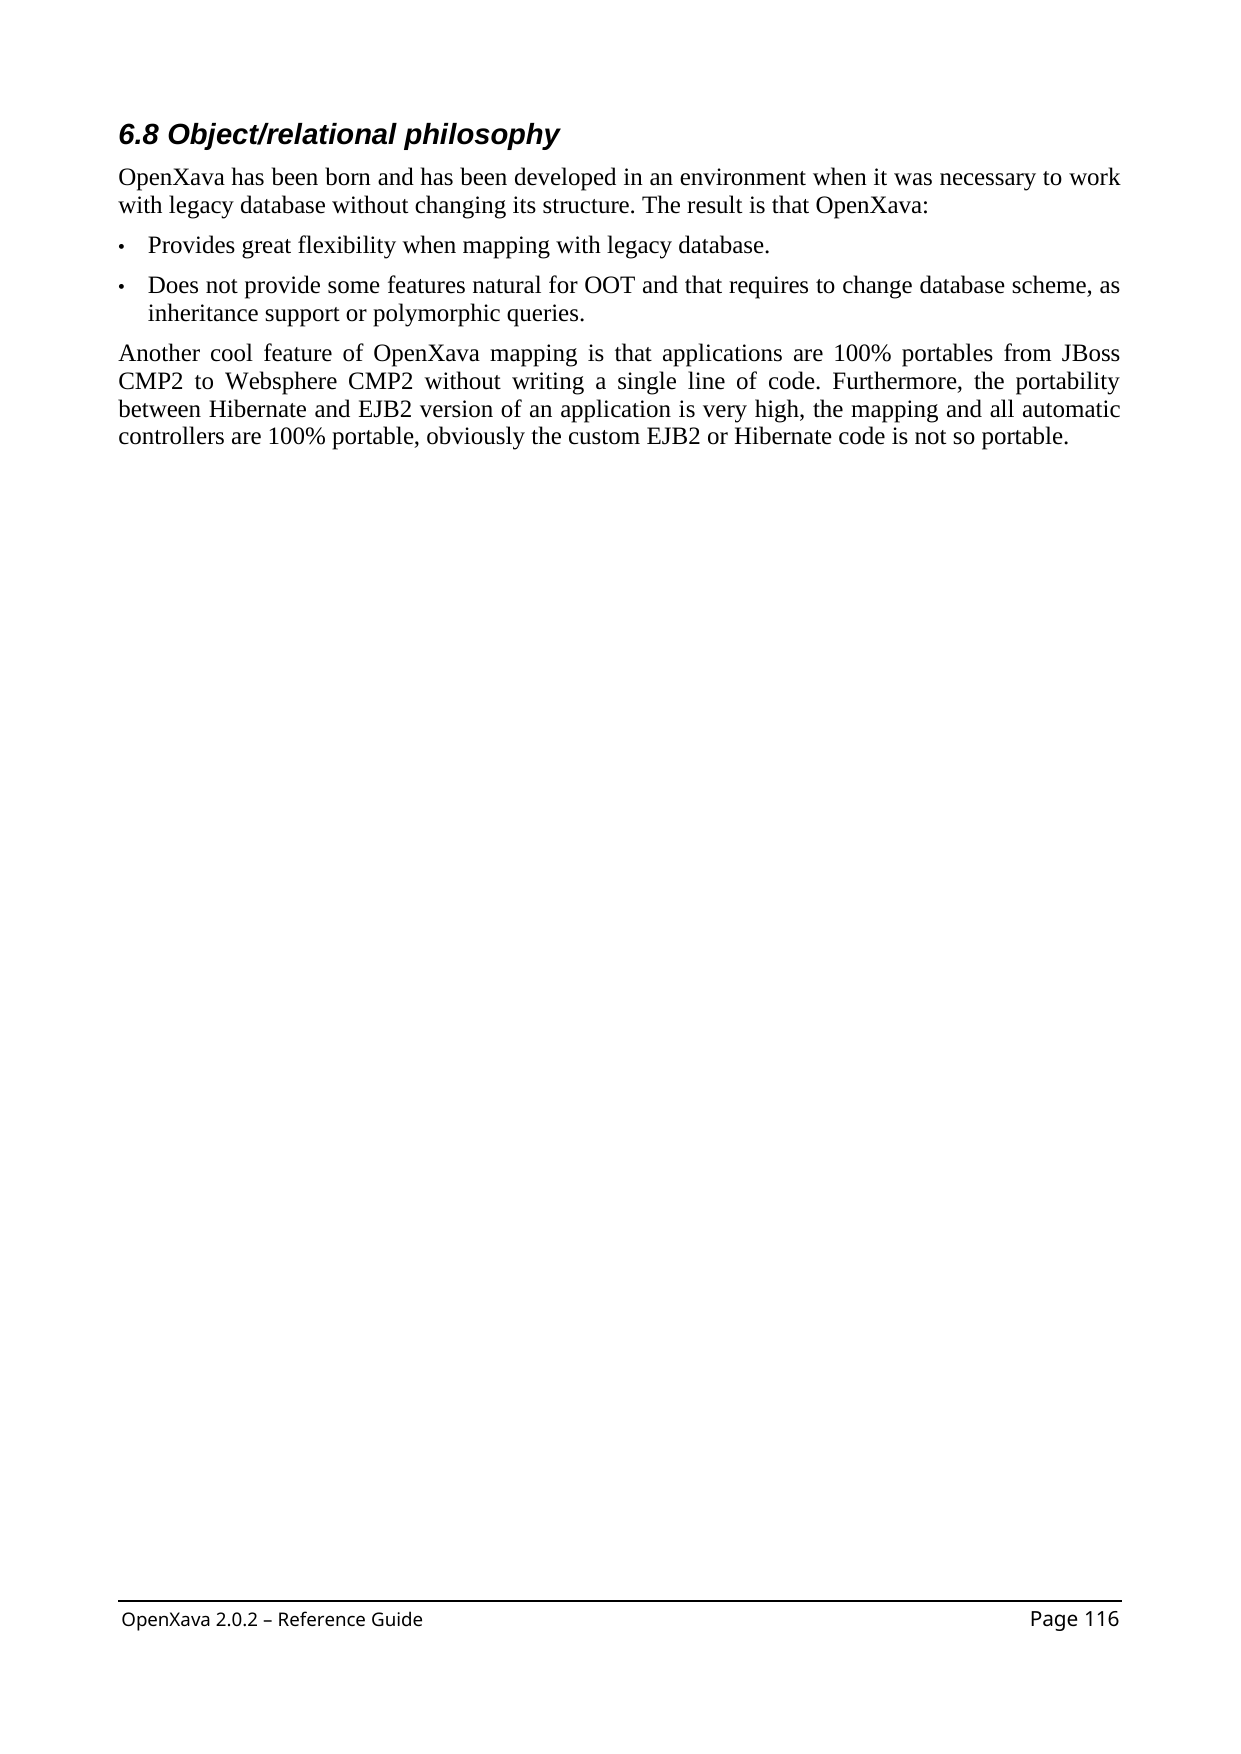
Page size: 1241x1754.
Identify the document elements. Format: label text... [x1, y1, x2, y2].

text Another cool feature of OpenXava mapping is that applications are 100% portables from JBoss CMP2 to Websphere CMP2 without writing a single line of code. Furthermore, the portability between Hibernate and EJB2 version of an application is very high, the mapping and all automatic controllers are 100% portable, obviously the custom EJB2 or Hibernate code is not so portable. [118, 339, 1122, 450]
text OpenXava has been born and has been developed in an environment when it was necessary to work with legacy database without changing its structure. The result is that OpenXava: [118, 163, 1122, 219]
subtitle Object/relational philosophy [118, 118, 1122, 151]
list Does not provide some features natural for OOT and that requires to change database scheme, as inheritance support or polymorphic queries. [118, 271, 1122, 327]
list Provides great flexibility when mapping with legacy database. [118, 231, 1122, 259]
